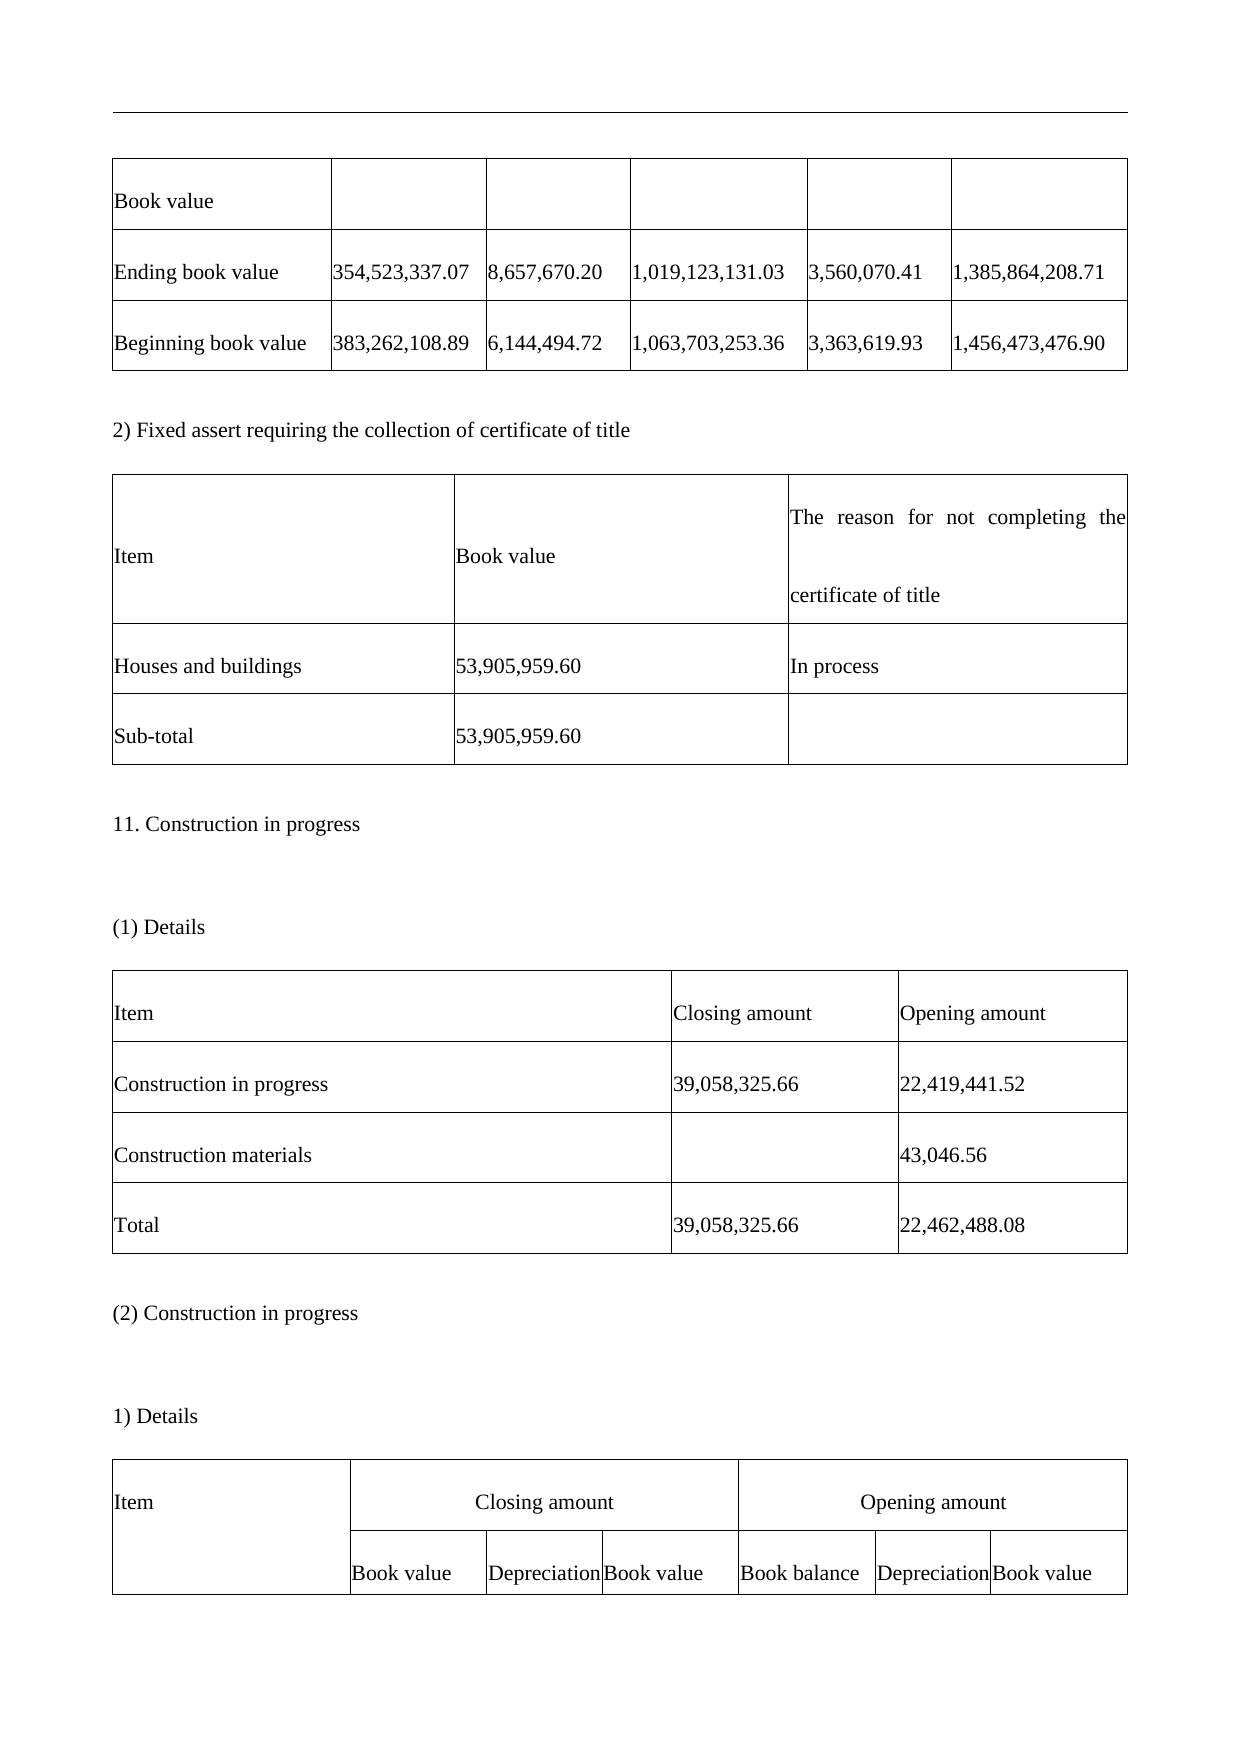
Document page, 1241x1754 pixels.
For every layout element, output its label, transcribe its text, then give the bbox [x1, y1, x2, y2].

table_cell 22,419,441.52 [899, 1042, 1127, 1112]
table_cell In process [789, 624, 1127, 693]
table_cell 383,262,108.89 [332, 301, 486, 370]
table_cell 1,385,864,208.71 [952, 230, 1127, 299]
table_cell 53,905,959.60 [455, 624, 788, 693]
table_cell 3,560,070.41 [808, 230, 951, 299]
text (1) Details [112, 884, 1128, 947]
table_cell 1,063,703,253.36 [631, 301, 807, 370]
table_cell 6,144,494.72 [487, 301, 630, 370]
table_cell 39,058,325.66 [672, 1183, 898, 1253]
table_header Book value [455, 475, 788, 623]
table_cell [808, 159, 951, 229]
table_cell Construction materials [113, 1113, 671, 1182]
table_cell Depreciation [876, 1531, 990, 1593]
table_cell 43,046.56 [899, 1113, 1127, 1182]
table_cell Sub-total [113, 694, 454, 764]
table_cell Book value [991, 1531, 1127, 1593]
table_cell Book balance [739, 1531, 875, 1593]
table_cell [789, 694, 1127, 764]
table_header Item [113, 971, 671, 1041]
table_cell Ending book value [113, 230, 331, 299]
table_cell Total [113, 1183, 671, 1253]
table_header Closing amount [672, 971, 898, 1041]
table_header Opening amount [899, 971, 1127, 1041]
table_cell Beginning book value [113, 301, 331, 370]
table_cell Book value [351, 1531, 486, 1593]
table_cell 1,456,473,476.90 [952, 301, 1127, 370]
table_cell [672, 1113, 898, 1182]
table_cell 39,058,325.66 [672, 1042, 898, 1112]
table_header Item [113, 1460, 350, 1593]
table_cell 1,019,123,131.03 [631, 230, 807, 299]
table_header Item [113, 475, 454, 623]
table_cell Construction in progress [113, 1042, 671, 1112]
table_cell 3,363,619.93 [808, 301, 951, 370]
table_cell 8,657,670.20 [487, 230, 630, 299]
table_cell Book value [113, 159, 331, 229]
text 2) Fixed assert requiring the collection of certificate of title [112, 388, 1128, 451]
table_cell [952, 159, 1127, 229]
table_header Closing amount [351, 1460, 738, 1530]
table_cell [631, 159, 807, 229]
text 11. Construction in progress [112, 782, 1128, 844]
table_cell [487, 159, 630, 229]
table_cell 354,523,337.07 [332, 230, 486, 299]
table_header Opening amount [739, 1460, 1127, 1530]
table_cell 22,462,488.08 [899, 1183, 1127, 1253]
text (2) Construction in progress [112, 1271, 1128, 1333]
table_cell Houses and buildings [113, 624, 454, 693]
table_cell Depreciation [487, 1531, 602, 1593]
table_cell Book value [603, 1531, 738, 1593]
table_header The reason for not completing the certificate of title [789, 475, 1127, 623]
text 1) Details [112, 1373, 1128, 1436]
table_cell [332, 159, 486, 229]
table_cell 53,905,959.60 [455, 694, 788, 764]
